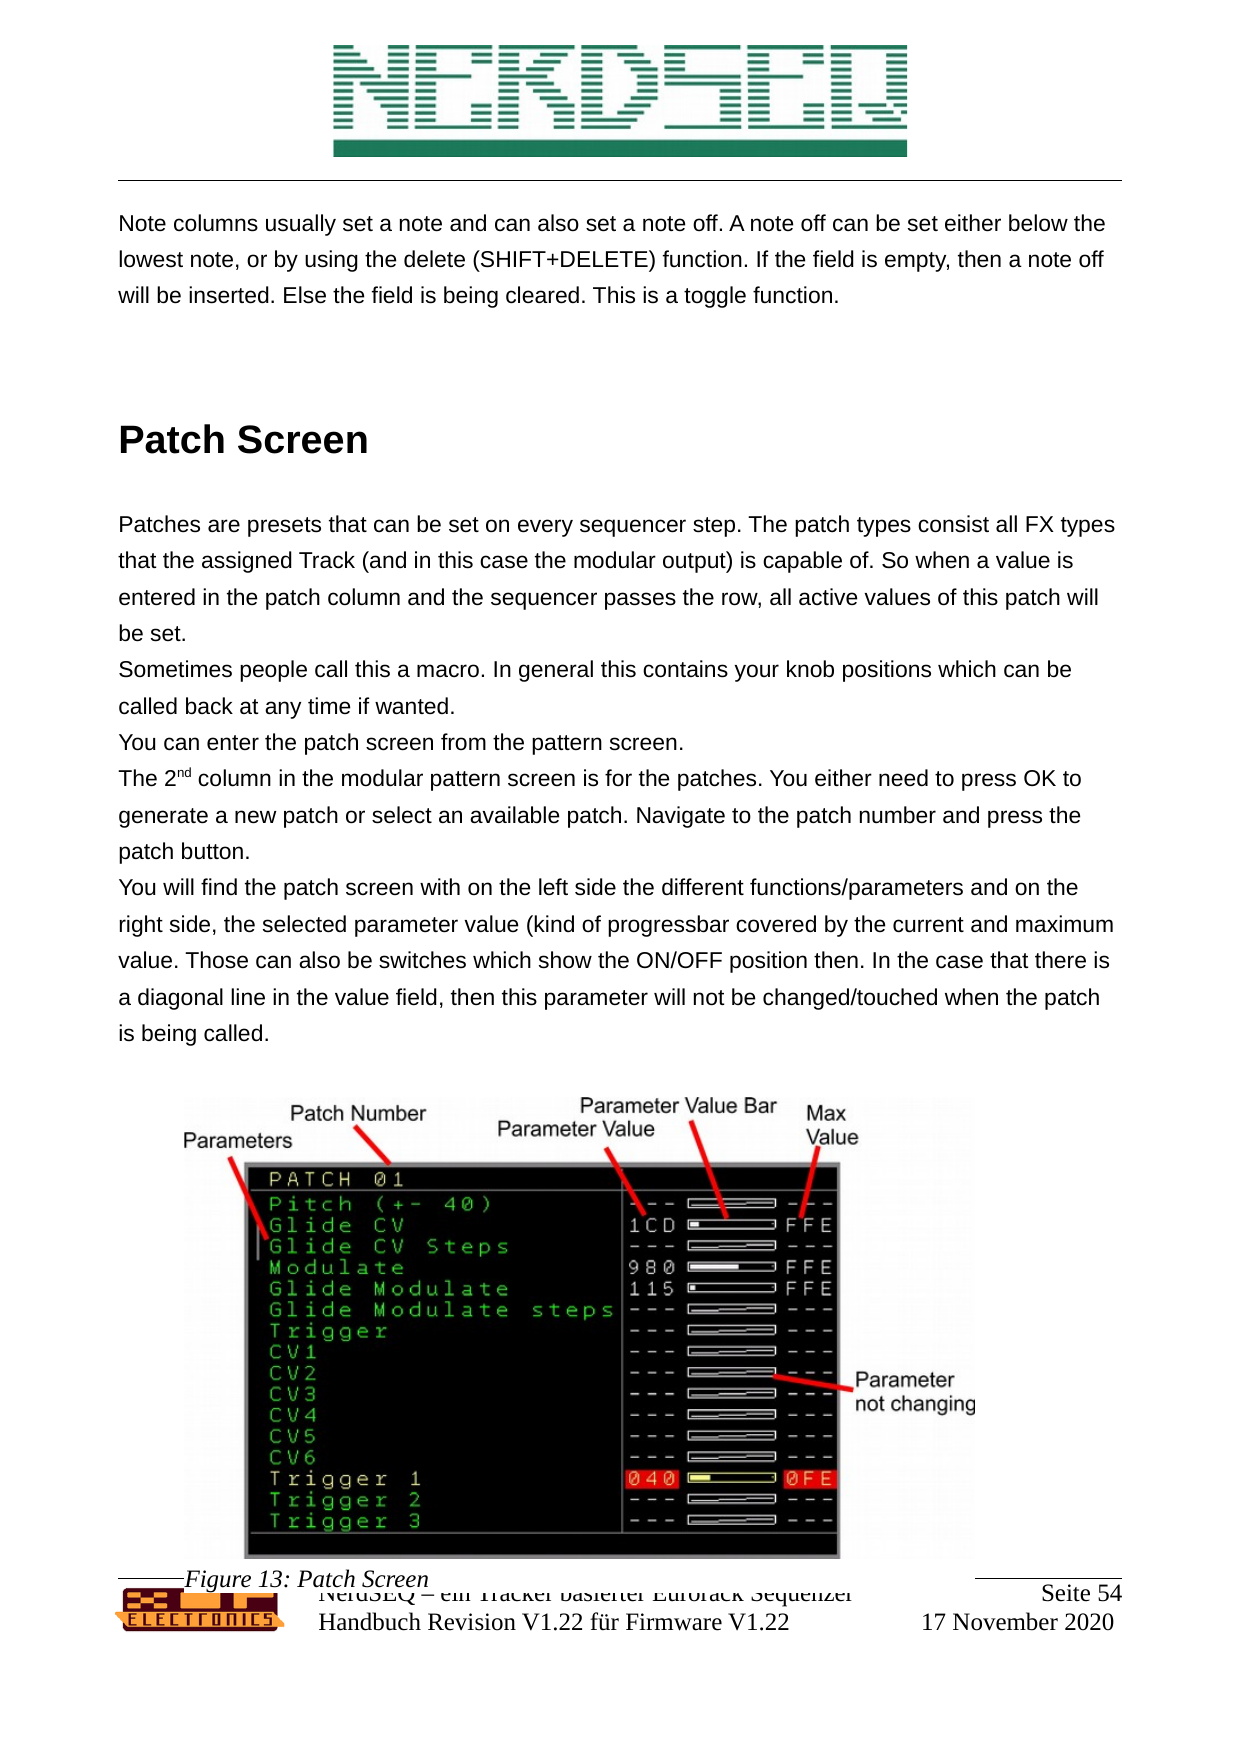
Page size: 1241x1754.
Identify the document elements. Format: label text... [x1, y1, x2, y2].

text Note columns usually set a note and can also set a note off. A note off can be set either below the lowest note, or by using the delete (SHIFT+DELETE) function. If the field is empty, then a note off will be inserted. Else the field is being cleared. This is a toggle function. [118, 209, 1122, 309]
text You can enter the patch screen from the pattern screen. [118, 729, 1122, 755]
text Sometimes people call this a macro. In general this contains your knob positions which can be called back at any time if wanted. [118, 656, 1122, 719]
picture [333, 45, 908, 157]
text You will find the patch screen with on the left side the different functions/parameters and on the right side, the selected parameter value (kind of progressbar covered by the current and maximum value. Those can also be switches which show the ON/OFF position then. In the case that there is a diagonal line in the value field, then this parameter will not be changed/touched when the patch is being called. [118, 874, 1122, 1046]
text The 2nd column in the modular pattern screen is for the patches. You either need to press OK to generate a new patch or select an available patch. Navigate to the patch number and press the patch button. [118, 765, 1122, 864]
picture [115, 1584, 285, 1634]
subtitle Patch Screen [118, 416, 1122, 462]
text Figure 13: Patch Screen [184, 1559, 975, 1593]
text Patches are presets that can be set on every sequencer step. The patch types consist all FX types that the assigned Track (and in this case the modular output) is capable of. So when a value is entered in the patch column and the sequencer passes the row, all active values of this patch will be set. [118, 511, 1122, 646]
picture [184, 1097, 975, 1559]
